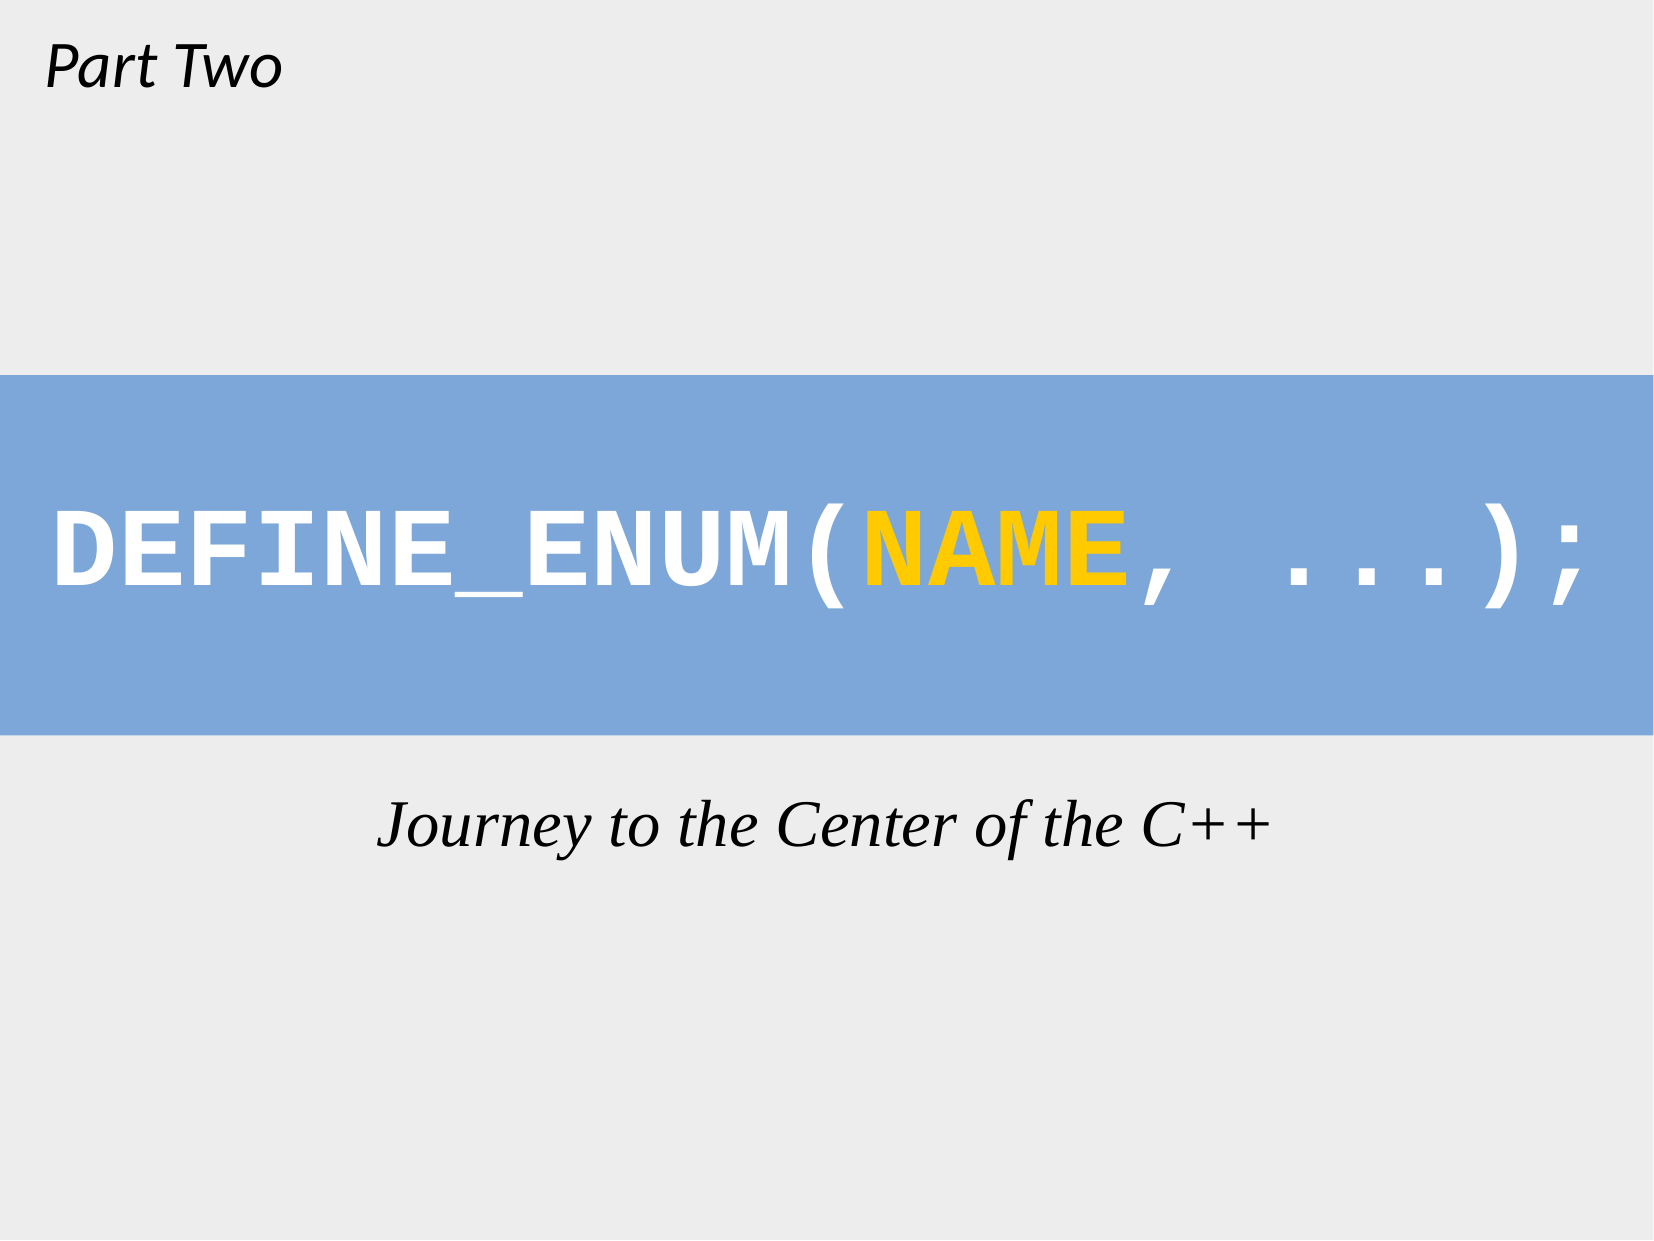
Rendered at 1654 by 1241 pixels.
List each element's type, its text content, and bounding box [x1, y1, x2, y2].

text_box Part Two [30, 30, 571, 112]
text_box DEFINE_ENUM(NAME, ...); [0, 375, 1654, 736]
text_box Journey to the Center of the C++ [0, 780, 1654, 869]
